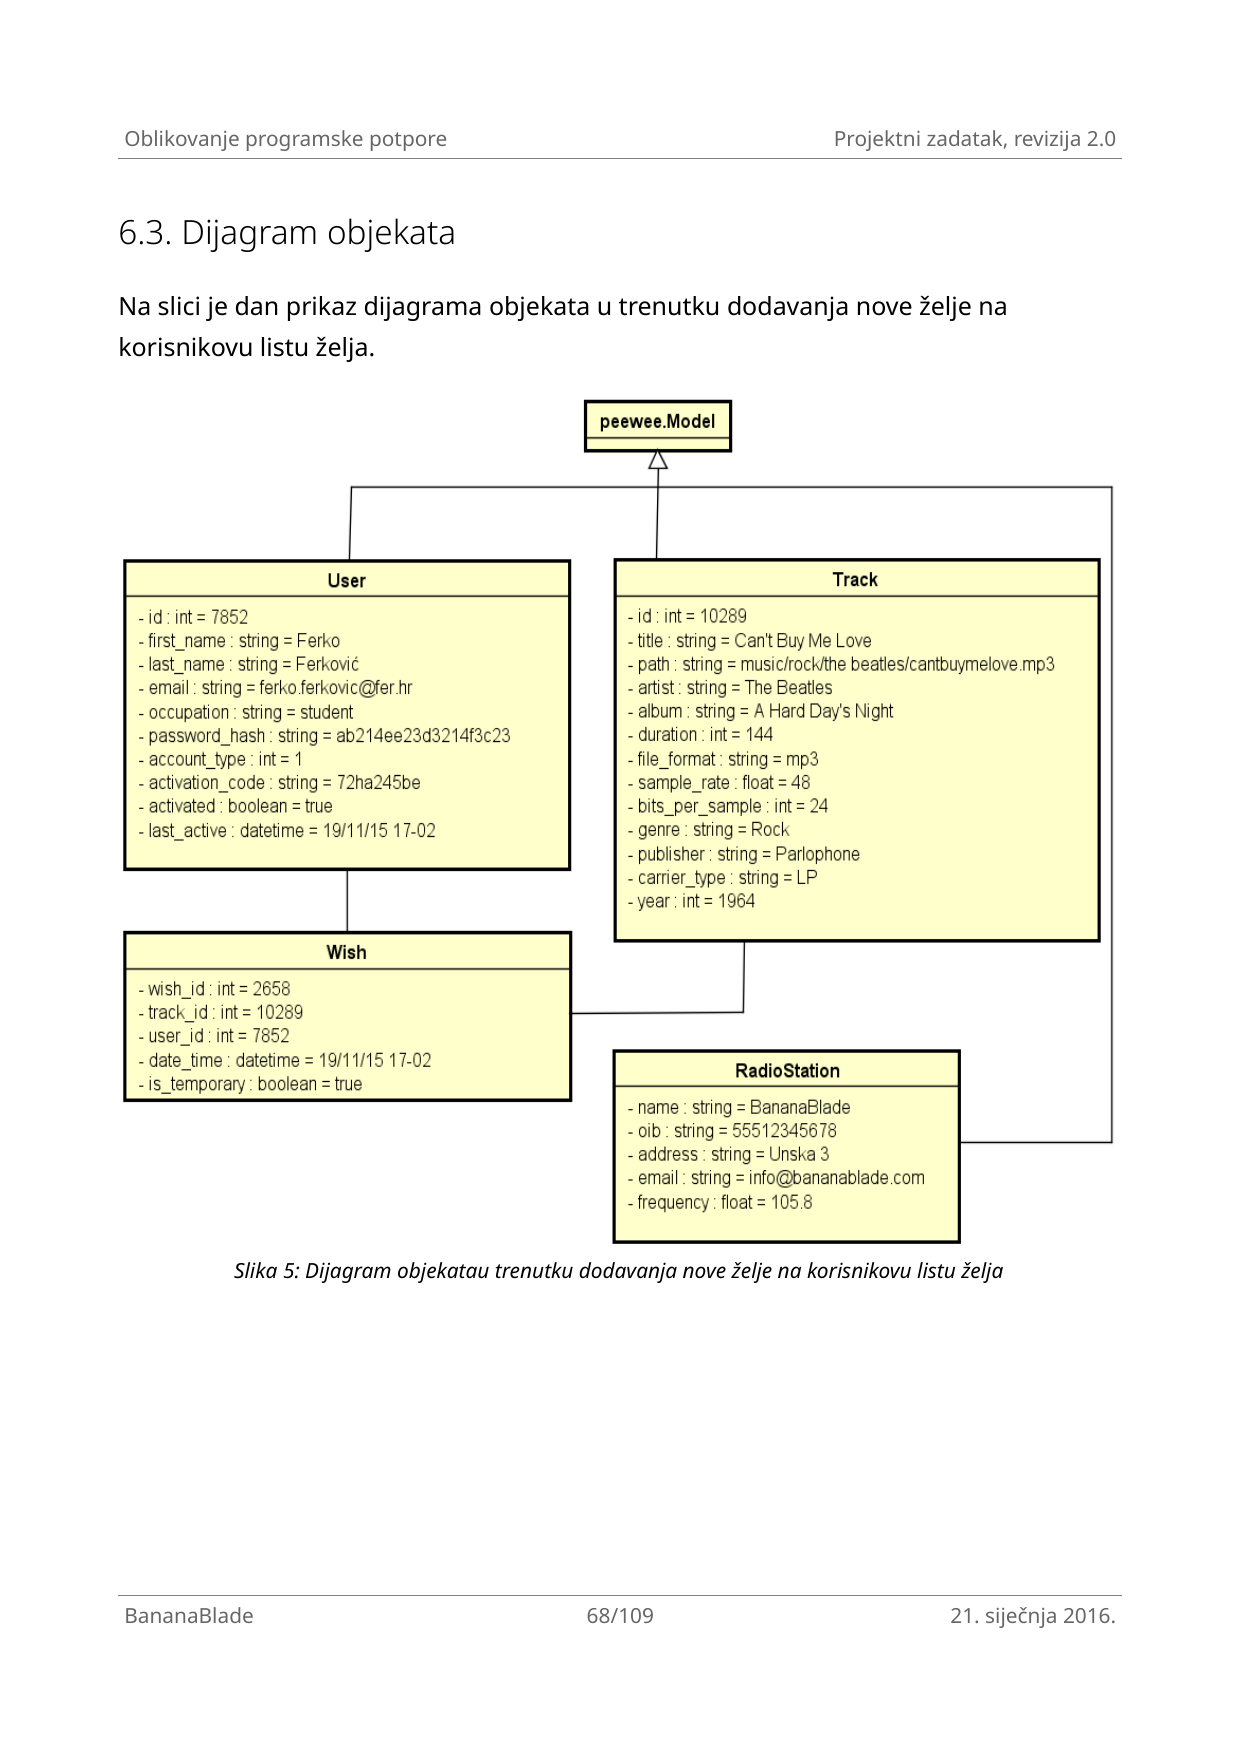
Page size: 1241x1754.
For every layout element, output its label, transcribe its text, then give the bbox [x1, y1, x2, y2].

subtitle 6.3. Dijagram objekata [118, 209, 1122, 254]
picture [118, 395, 1123, 1251]
text Slika 5: Dijagram objekatau trenutku dodavanja nove želje na korisnikovu listu želja [118, 1251, 1122, 1284]
text Na slici je dan prikaz dijagrama objekata u trenutku dodavanja nove želje na korisnikovu listu želja. [118, 288, 1122, 363]
